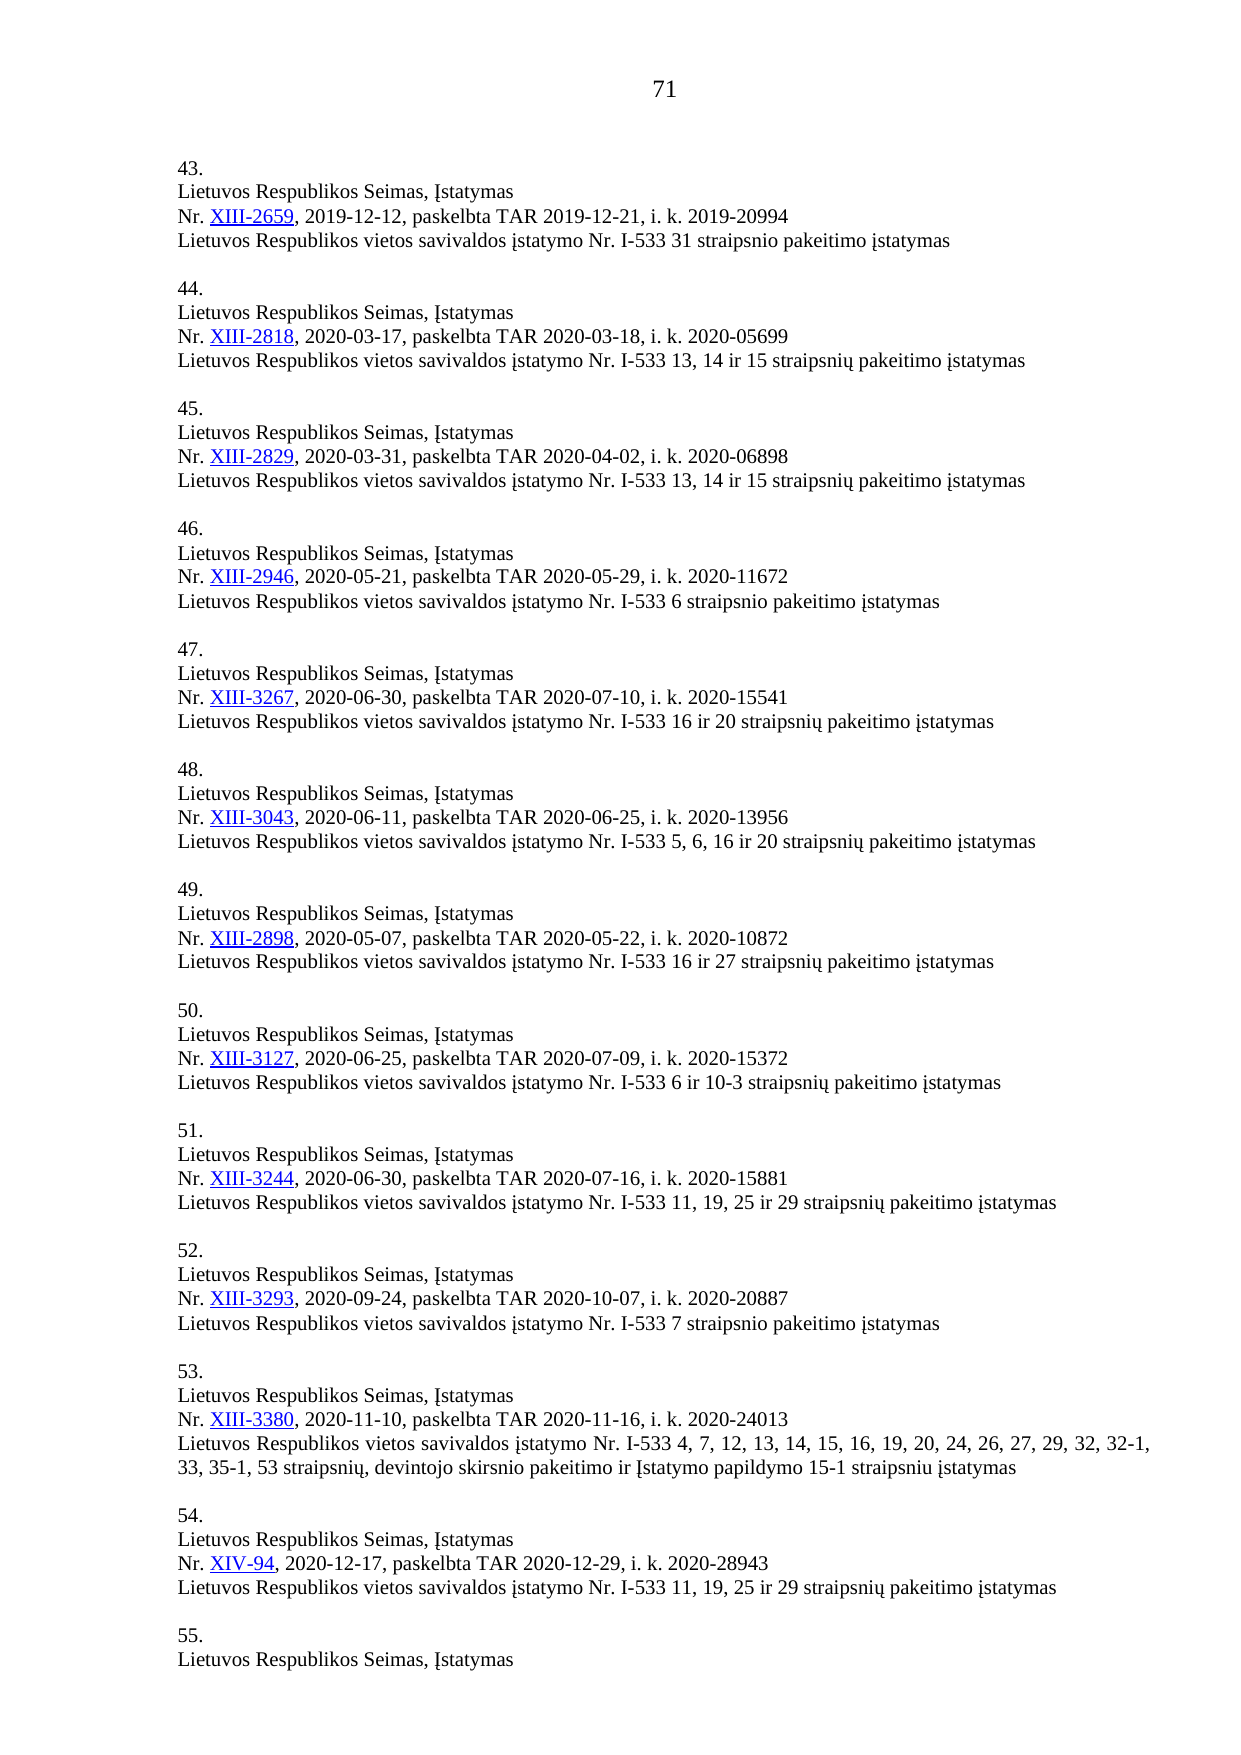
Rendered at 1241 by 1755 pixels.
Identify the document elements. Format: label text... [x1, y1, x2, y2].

text Nr. XIII-2946, 2020-05-21, paskelbta TAR 2020-05-29, i. k. 2020-11672 [177, 564, 1152, 588]
text 48. [177, 757, 1152, 781]
text Nr. XIII-2898, 2020-05-07, paskelbta TAR 2020-05-22, i. k. 2020-10872 [177, 925, 1152, 949]
text 43. [177, 155, 1152, 179]
text Lietuvos Respublikos Seimas, Įstatymas [177, 179, 1152, 203]
text Lietuvos Respublikos vietos savivaldos įstatymo Nr. I-533 11, 19, 25 ir 29 straipsnių pakeitimo įstatymas [177, 1575, 1152, 1599]
text Lietuvos Respublikos Seimas, Įstatymas [177, 901, 1152, 925]
text Lietuvos Respublikos vietos savivaldos įstatymo Nr. I-533 13, 14 ir 15 straipsnių pakeitimo įstatymas [177, 348, 1152, 372]
text Lietuvos Respublikos Seimas, Įstatymas [177, 1383, 1152, 1407]
text Lietuvos Respublikos Seimas, Įstatymas [177, 1262, 1152, 1286]
text 45. [177, 396, 1152, 420]
text Nr. XIII-3380, 2020-11-10, paskelbta TAR 2020-11-16, i. k. 2020-24013 [177, 1407, 1152, 1431]
text Nr. XIII-3043, 2020-06-11, paskelbta TAR 2020-06-25, i. k. 2020-13956 [177, 805, 1152, 829]
text Lietuvos Respublikos Seimas, Įstatymas [177, 300, 1152, 324]
text Lietuvos Respublikos Seimas, Įstatymas [177, 1022, 1152, 1046]
text Lietuvos Respublikos vietos savivaldos įstatymo Nr. I-533 6 straipsnio pakeitimo įstatymas [177, 588, 1152, 613]
text Lietuvos Respublikos vietos savivaldos įstatymo Nr. I-533 16 ir 20 straipsnių pakeitimo įstatymas [177, 709, 1152, 733]
text Lietuvos Respublikos vietos savivaldos įstatymo Nr. I-533 31 straipsnio pakeitimo įstatymas [177, 228, 1152, 252]
text Lietuvos Respublikos Seimas, Įstatymas [177, 781, 1152, 805]
text Lietuvos Respublikos Seimas, Įstatymas [177, 540, 1152, 564]
text Lietuvos Respublikos vietos savivaldos įstatymo Nr. I-533 13, 14 ir 15 straipsnių pakeitimo įstatymas [177, 468, 1152, 492]
text Nr. XIII-3267, 2020-06-30, paskelbta TAR 2020-07-10, i. k. 2020-15541 [177, 685, 1152, 709]
text 49. [177, 877, 1152, 901]
text Nr. XIII-3244, 2020-06-30, paskelbta TAR 2020-07-16, i. k. 2020-15881 [177, 1166, 1152, 1190]
text 44. [177, 276, 1152, 300]
text 50. [177, 998, 1152, 1022]
text Nr. XIII-2659, 2019-12-12, paskelbta TAR 2019-12-21, i. k. 2019-20994 [177, 203, 1152, 228]
text Nr. XIII-3293, 2020-09-24, paskelbta TAR 2020-10-07, i. k. 2020-20887 [177, 1286, 1152, 1310]
text 46. [177, 516, 1152, 540]
text 52. [177, 1238, 1152, 1262]
text Nr. XIII-2818, 2020-03-17, paskelbta TAR 2020-03-18, i. k. 2020-05699 [177, 324, 1152, 348]
text Lietuvos Respublikos vietos savivaldos įstatymo Nr. I-533 11, 19, 25 ir 29 straipsnių pakeitimo įstatymas [177, 1190, 1152, 1214]
text 53. [177, 1358, 1152, 1383]
text Lietuvos Respublikos Seimas, Įstatymas [177, 1527, 1152, 1551]
text Nr. XIII-3127, 2020-06-25, paskelbta TAR 2020-07-09, i. k. 2020-15372 [177, 1046, 1152, 1070]
text 54. [177, 1503, 1152, 1527]
text Lietuvos Respublikos Seimas, Įstatymas [177, 1142, 1152, 1166]
text Lietuvos Respublikos vietos savivaldos įstatymo Nr. I-533 4, 7, 12, 13, 14, 15, 16, 19, 20, 24, 26, 27, 29, 32, 32-1, 33, 35-1, 53 straipsnių, devintojo skirsnio pakeitimo ir Įstatymo papildymo 15-1 straipsniu įstatymas [177, 1431, 1152, 1479]
text Lietuvos Respublikos vietos savivaldos įstatymo Nr. I-533 6 ir 10-3 straipsnių pakeitimo įstatymas [177, 1070, 1152, 1094]
text Lietuvos Respublikos vietos savivaldos įstatymo Nr. I-533 7 straipsnio pakeitimo įstatymas [177, 1310, 1152, 1334]
text 51. [177, 1118, 1152, 1142]
text 55. [177, 1623, 1152, 1647]
text Nr. XIII-2829, 2020-03-31, paskelbta TAR 2020-04-02, i. k. 2020-06898 [177, 444, 1152, 468]
text Lietuvos Respublikos Seimas, Įstatymas [177, 1647, 1152, 1671]
text 47. [177, 637, 1152, 661]
text Lietuvos Respublikos vietos savivaldos įstatymo Nr. I-533 16 ir 27 straipsnių pakeitimo įstatymas [177, 949, 1152, 973]
text Nr. XIV-94, 2020-12-17, paskelbta TAR 2020-12-29, i. k. 2020-28943 [177, 1551, 1152, 1575]
text Lietuvos Respublikos Seimas, Įstatymas [177, 420, 1152, 444]
text Lietuvos Respublikos vietos savivaldos įstatymo Nr. I-533 5, 6, 16 ir 20 straipsnių pakeitimo įstatymas [177, 829, 1152, 853]
text Lietuvos Respublikos Seimas, Įstatymas [177, 661, 1152, 685]
